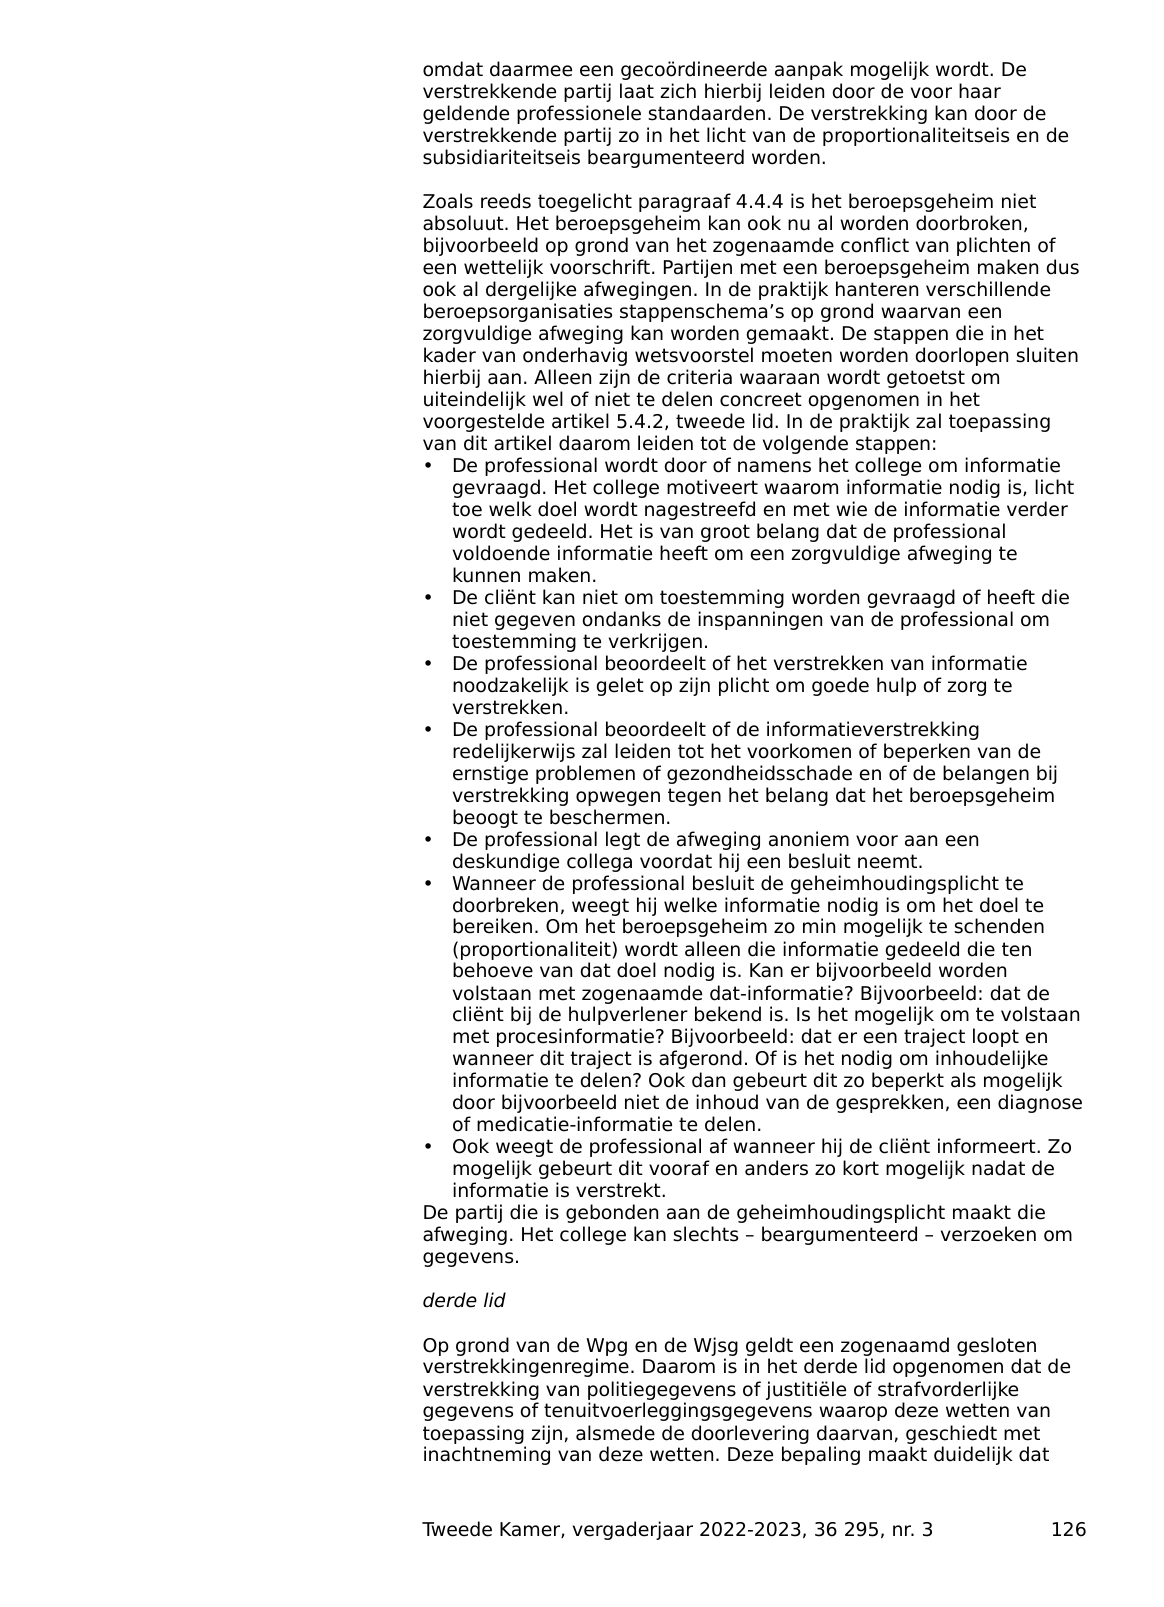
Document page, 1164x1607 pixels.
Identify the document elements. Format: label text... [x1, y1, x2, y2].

text • De professional wordt door of namens het college om informatie gevraagd. Het college motiveert waarom informatie nodig is, licht toe welk doel wordt nagestreefd en met wie de informatie verder wordt gedeeld. Het is van groot belang dat de professional voldoende informatie heeft om een zorgvuldige afweging te kunnen maken. [422, 455, 1087, 587]
text • De cliënt kan niet om toestemming worden gevraagd of heeft die niet gegeven ondanks de inspanningen van de professional om toestemming te verkrijgen. [422, 587, 1087, 653]
text De partij die is gebonden aan de geheimhoudingsplicht maakt die afweging. Het college kan slechts – beargumenteerd – verzoeken om gegevens. [422, 1202, 1087, 1268]
text Op grond van de Wpg en de Wjsg geldt een zogenaamd gesloten verstrekkingenregime. Daarom is in het derde lid opgenomen dat de verstrekking van politiegegevens of justitiële of strafvorderlijke gegevens of tenuitvoerleggingsgegevens waarop deze wetten van toepassing zijn, alsmede de doorlevering daarvan, geschiedt met inachtneming van deze wetten. Deze bepaling maakt duidelijk dat [422, 1334, 1087, 1466]
text omdat daarmee een gecoördineerde aanpak mogelijk wordt. De verstrekkende partij laat zich hierbij leiden door de voor haar geldende professionele standaarden. De verstrekking kan door de verstrekkende partij zo in het licht van de proportionaliteitseis en de subsidiariteitseis beargumenteerd worden. [422, 59, 1087, 169]
text Zoals reeds toegelicht paragraaf 4.4.4 is het beroepsgeheim niet absoluut. Het beroepsgeheim kan ook nu al worden doorbroken, bijvoorbeeld op grond van het zogenaamde conflict van plichten of een wettelijk voorschrift. Partijen met een beroepsgeheim maken dus ook al dergelijke afwegingen. In de praktijk hanteren verschillende beroepsorganisaties stappenschema’s op grond waarvan een zorgvuldige afweging kan worden gemaakt. De stappen die in het kader van onderhavig wetsvoorstel moeten worden doorlopen sluiten hierbij aan. Alleen zijn de criteria waaraan wordt getoetst om uiteindelijk wel of niet te delen concreet opgenomen in het voorgestelde artikel 5.4.2, tweede lid. In de praktijk zal toepassing van dit artikel daarom leiden tot de volgende stappen: [422, 191, 1087, 455]
text • Ook weegt de professional af wanneer hij de cliënt informeert. Zo mogelijk gebeurt dit vooraf en anders zo kort mogelijk nadat de informatie is verstrekt. [422, 1136, 1087, 1202]
text • Wanneer de professional besluit de geheimhoudingsplicht te doorbreken, weegt hij welke informatie nodig is om het doel te bereiken. Om het beroepsgeheim zo min mogelijk te schenden (proportionaliteit) wordt alleen die informatie gedeeld die ten behoeve van dat doel nodig is. Kan er bijvoorbeeld worden volstaan met zogenaamde dat-informatie? Bijvoorbeeld: dat de cliënt bij de hulpverlener bekend is. Is het mogelijk om te volstaan met procesinformatie? Bijvoorbeeld: dat er een traject loopt en wanneer dit traject is afgerond. Of is het nodig om inhoudelijke informatie te delen? Ook dan gebeurt dit zo beperkt als mogelijk door bijvoorbeeld niet de inhoud van de gesprekken, een diagnose of medicatie-informatie te delen. [422, 872, 1087, 1136]
text • De professional legt de afweging anoniem voor aan een deskundige collega voordat hij een besluit neemt. [422, 828, 1087, 872]
text • De professional beoordeelt of het verstrekken van informatie noodzakelijk is gelet op zijn plicht om goede hulp of zorg te verstrekken. [422, 653, 1087, 719]
text • De professional beoordeelt of de informatieverstrekking redelijkerwijs zal leiden tot het voorkomen of beperken van de ernstige problemen of gezondheidsschade en of de belangen bij verstrekking opwegen tegen het belang dat het beroepsgeheim beoogt te beschermen. [422, 719, 1087, 828]
subtitle derde lid [422, 1290, 1087, 1312]
